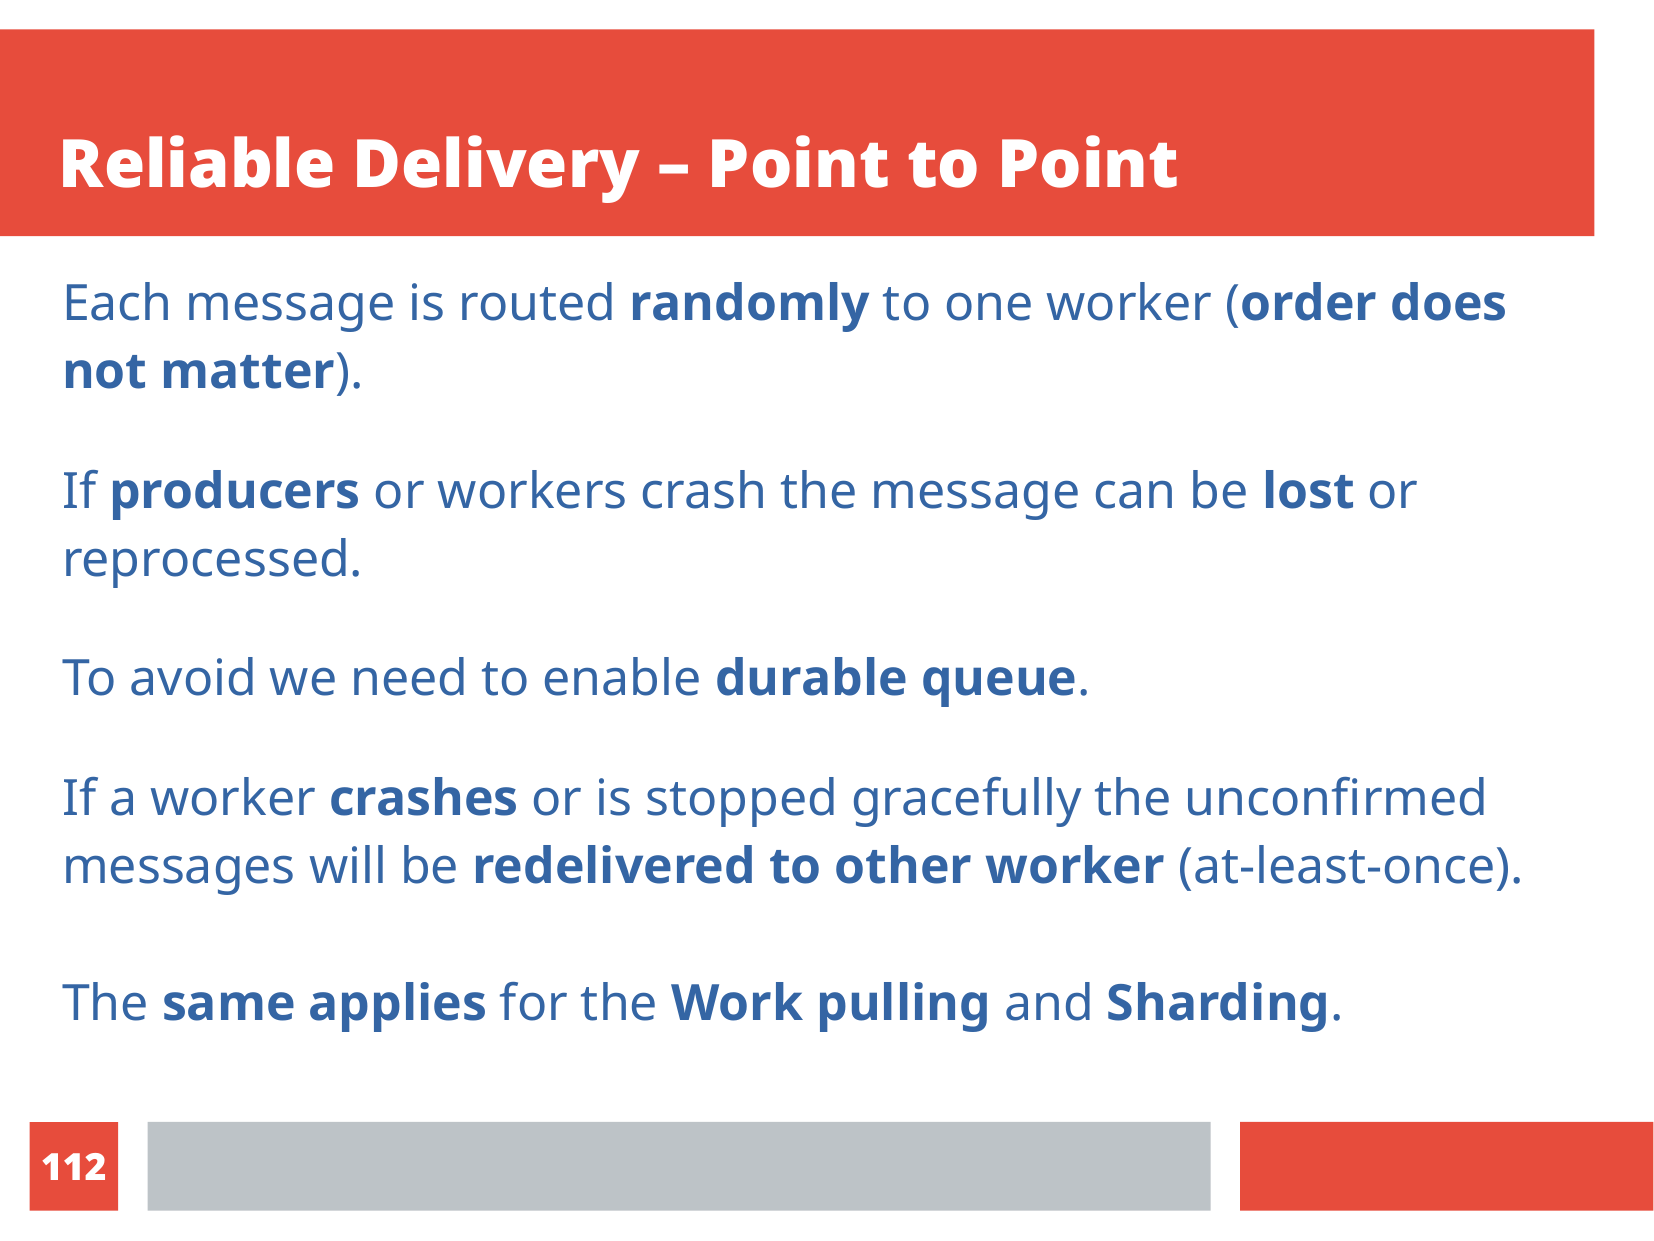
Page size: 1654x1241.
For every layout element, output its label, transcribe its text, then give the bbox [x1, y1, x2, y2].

text_box Each message is routed randomly to one worker (order does not matter). If producers or workers crash the message can be lost or reprocessed. To avoid we need to enable durable queue. If a worker crashes or is stopped gracefully the unconfirmed messages will be redelivered to other worker (at-least-once). The same applies for the Work pulling and Sharding. [47, 259, 1571, 1016]
title Reliable Delivery – Point to Point [59, 59, 1595, 207]
